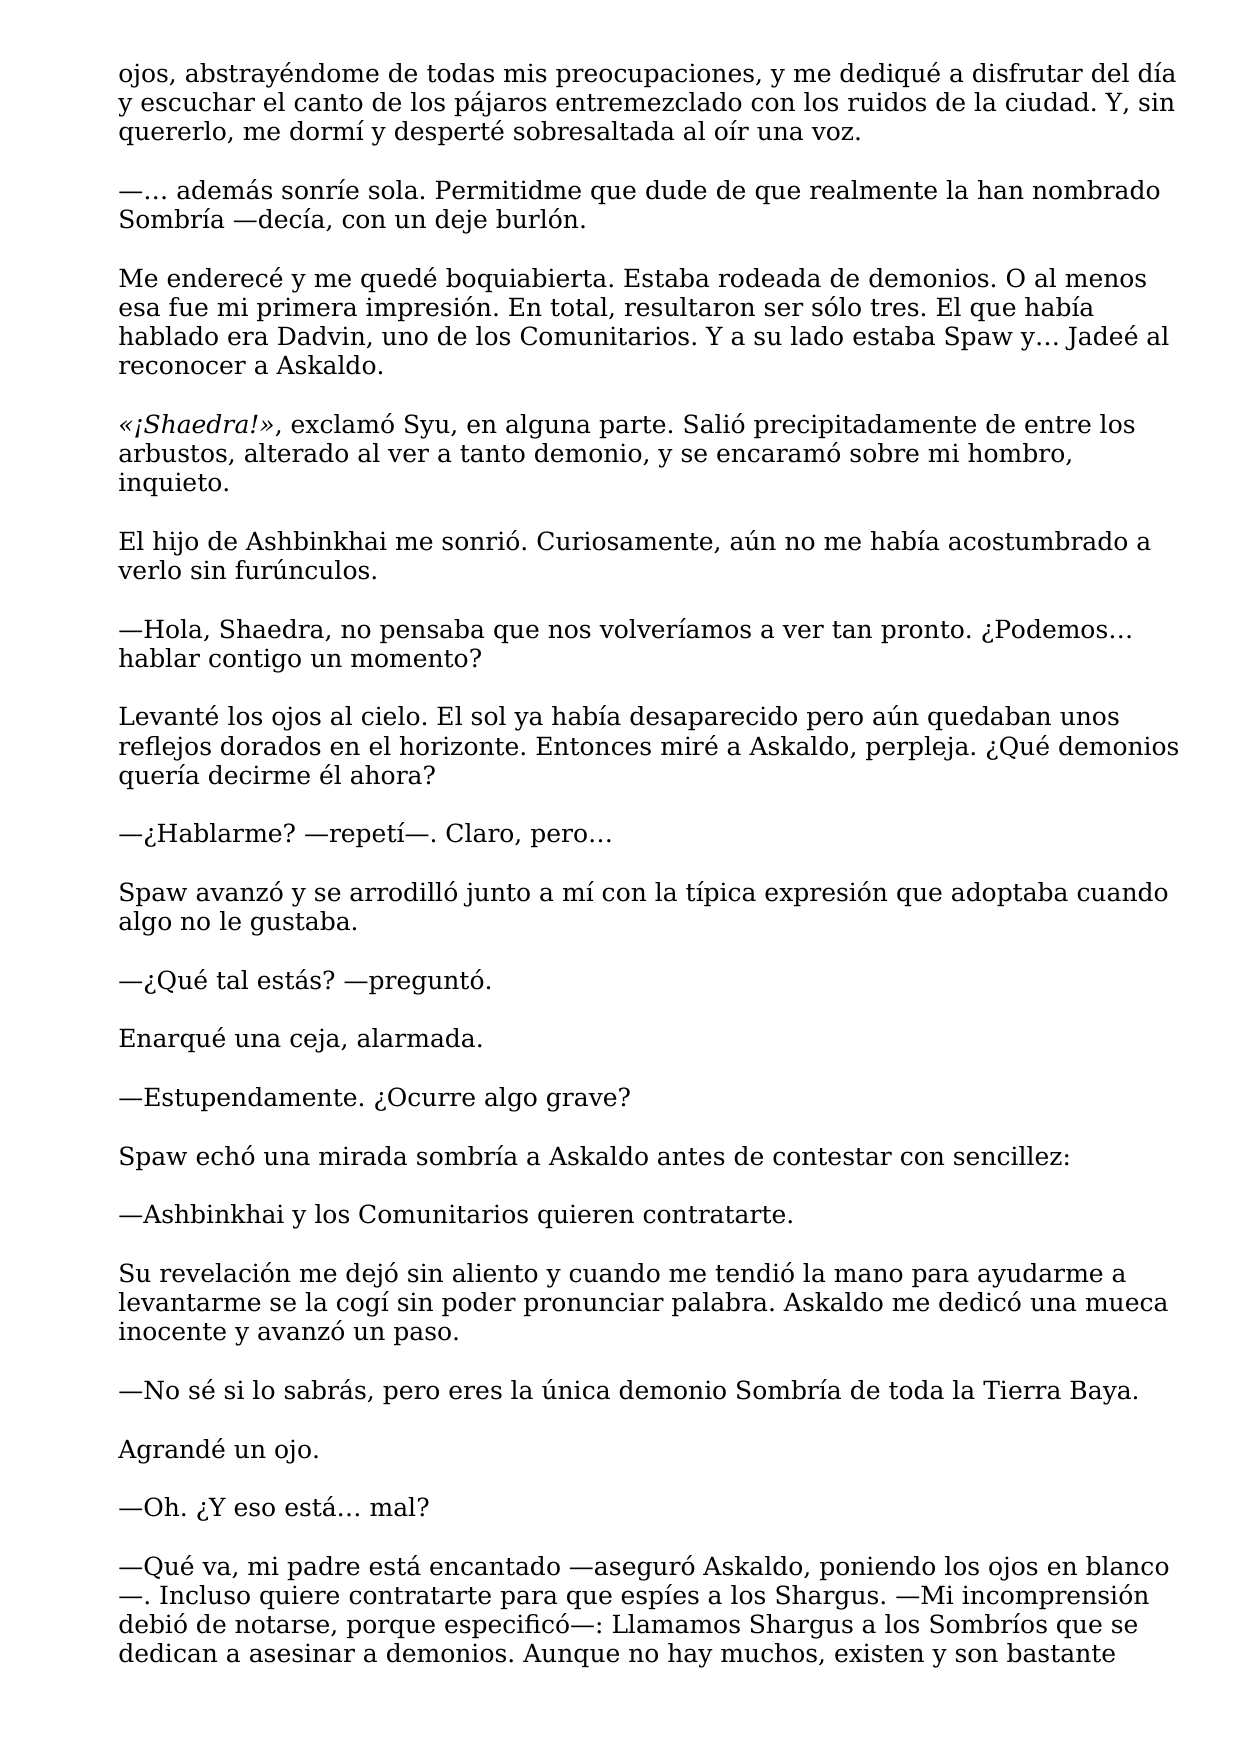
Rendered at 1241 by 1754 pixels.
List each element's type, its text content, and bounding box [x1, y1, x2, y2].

text —Hola, Shaedra, no pensaba que nos volveríamos a ver tan pronto. ¿Podemos… hablar contigo un momento? [118, 615, 1181, 673]
text —Estupendamente. ¿Ocurre algo grave? [118, 1083, 1181, 1112]
text —Qué va, mi padre está encantado —aseguró Askaldo, poniendo los ojos en blanco—. Incluso quiere contratarte para que espíes a los Shargus. —Mi incomprensión debió de notarse, porque especificó—: Llamamos Shargus a los Sombríos que se dedican a asesinar a demonios. Aunque no hay muchos, existen y son bastante [118, 1552, 1181, 1669]
text —… además sonríe sola. Permitidme que dude de que realmente la han nombrado Sombría —decía, con un deje burlón. [118, 176, 1181, 234]
text —¿Qué tal estás? —preguntó. [118, 966, 1181, 995]
text —No sé si lo sabrás, pero eres la única demonio Sombría de toda la Tierra Baya. [118, 1376, 1181, 1405]
text Enarqué una ceja, alarmada. [118, 1025, 1181, 1054]
text —¿Hablarme? —repetí—. Claro, pero… [118, 819, 1181, 849]
text Me enderecé y me quedé boquiabierta. Estaba rodeada de demonios. O al menos esa fue mi primera impresión. En total, resultaron ser sólo tres. El que había hablado era Dadvin, uno de los Comunitarios. Y a su lado estaba Spaw y… Jadeé al reconocer a Askaldo. [118, 264, 1181, 381]
text Levanté los ojos al cielo. El sol ya había desaparecido pero aún quedaban unos reflejos dorados en el horizonte. Entonces miré a Askaldo, perpleja. ¿Qué demonios quería decirme él ahora? [118, 703, 1181, 790]
text —Oh. ¿Y eso está… mal? [118, 1493, 1181, 1523]
text Spaw avanzó y se arrodilló junto a mí con la típica expresión que adoptaba cuando algo no le gustaba. [118, 878, 1181, 937]
text Agrandé un ojo. [118, 1435, 1181, 1464]
text «¡Shaedra!», exclamó Syu, en alguna parte. Salió precipitadamente de entre los arbustos, alterado al ver a tanto demonio, y se encaramó sobre mi hombro, inquieto. [118, 410, 1181, 497]
text Spaw echó una mirada sombría a Askaldo antes de contestar con sencillez: [118, 1142, 1181, 1171]
text El hijo de Ashbinkhai me sonrió. Curiosamente, aún no me había acostumbrado a verlo sin furúnculos. [118, 527, 1181, 585]
text ojos, abstrayéndome de todas mis preocupaciones, y me dediqué a disfrutar del día y escuchar el canto de los pájaros entremezclado con los ruidos de la ciudad. Y, sin quererlo, me dormí y desperté sobresaltada al oír una voz. [118, 59, 1181, 147]
text Su revelación me dejó sin aliento y cuando me tendió la mano para ayudarme a levantarme se la cogí sin poder pronunciar palabra. Askaldo me dedicó una mueca inocente y avanzó un paso. [118, 1259, 1181, 1347]
text —Ashbinkhai y los Comunitarios quieren contratarte. [118, 1201, 1181, 1230]
